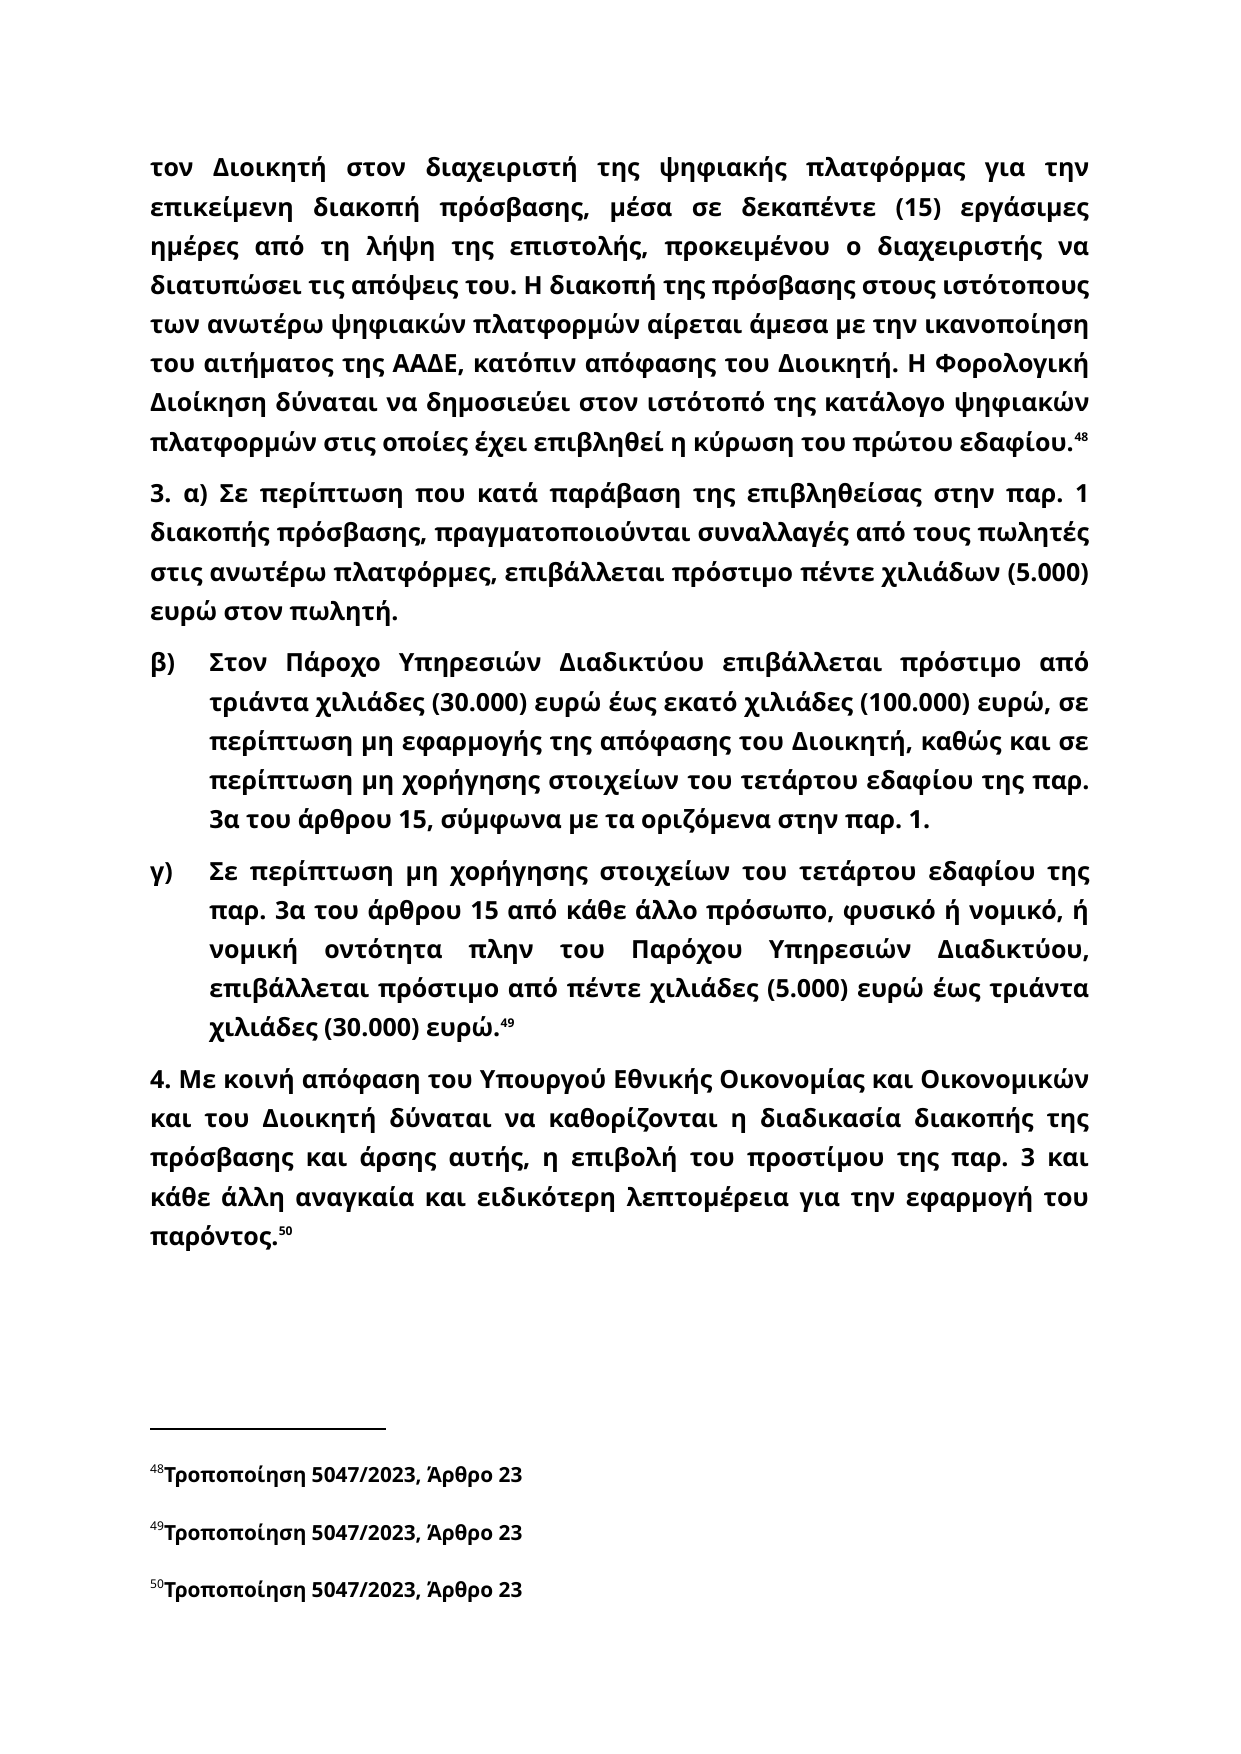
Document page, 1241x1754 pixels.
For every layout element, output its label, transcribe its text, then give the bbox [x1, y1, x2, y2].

text Τροποποίηση 5047/2023, Άρθρο 23 [150, 1576, 1090, 1604]
list β) Στον Πάροχο Υπηρεσιών Διαδικτύου επιβάλλεται πρόστιμο από τριάντα χιλιάδες (30.000) ευρώ έως εκατό χιλιάδες (100.000) ευρώ, σε περίπτωση μη εφαρμογής της απόφασης του Διοικητή, καθώς και σε περίπτωση μη χορήγησης στοιχείων του τετάρτου εδαφίου της παρ. 3α του άρθρου 15, σύμφωνα με τα οριζόμενα στην παρ. 1. [150, 645, 1090, 836]
text 3. α) Σε περίπτωση που κατά παράβαση της επιβληθείσας στην παρ. 1 διακοπής πρόσβασης, πραγματοποιούνται συναλλαγές από τους πωλητές στις ανωτέρω πλατφόρμες, επιβάλλεται πρόστιμο πέντε χιλιάδων (5.000) ευρώ στον πωλητή. [150, 476, 1090, 627]
text τον Διοικητή στον διαχειριστή της ψηφιακής πλατφόρμας για την επικείμενη διακοπή πρόσβασης, μέσα σε δεκαπέντε (15) εργάσιμες ημέρες από τη λήψη της επιστολής, προκειμένου ο διαχειριστής να διατυπώσει τις απόψεις του. Η διακοπή της πρόσβασης στους ιστότοπους των ανωτέρω ψηφιακών πλατφορμών αίρεται άμεσα με την ικανοποίηση του αιτήματος της ΑΑΔΕ, κατόπιν απόφασης του Διοικητή. Η Φορολογική Διοίκηση δύναται να δημοσιεύει στον ιστότοπό της κατάλογο ψηφιακών πλατφορμών στις οποίες έχει επιβληθεί η κύρωση του πρώτου εδαφίου. [150, 150, 1090, 458]
list γ) Σε περίπτωση μη χορήγησης στοιχείων του τετάρτου εδαφίου της παρ. 3α του άρθρου 15 από κάθε άλλο πρόσωπο, φυσικό ή νομικό, ή νομική οντότητα πλην του Παρόχου Υπηρεσιών Διαδικτύου, επιβάλλεται πρόστιμο από πέντε χιλιάδες (5.000) ευρώ έως τριάντα χιλιάδες (30.000) ευρώ. [150, 853, 1090, 1044]
text Τροποποίηση 5047/2023, Άρθρο 23 [150, 1460, 1090, 1489]
text Τροποποίηση 5047/2023, Άρθρο 23 [150, 1518, 1090, 1546]
text 4. Με κοινή απόφαση του Υπουργού Εθνικής Οικονομίας και Οικονομικών και του Διοικητή δύναται να καθορίζονται η διαδικασία διακοπής της πρόσβασης και άρσης αυτής, η επιβολή του προστίμου της παρ. 3 και κάθε άλλη αναγκαία και ειδικότερη λεπτομέρεια για την εφαρμογή του παρόντος. [150, 1062, 1090, 1252]
